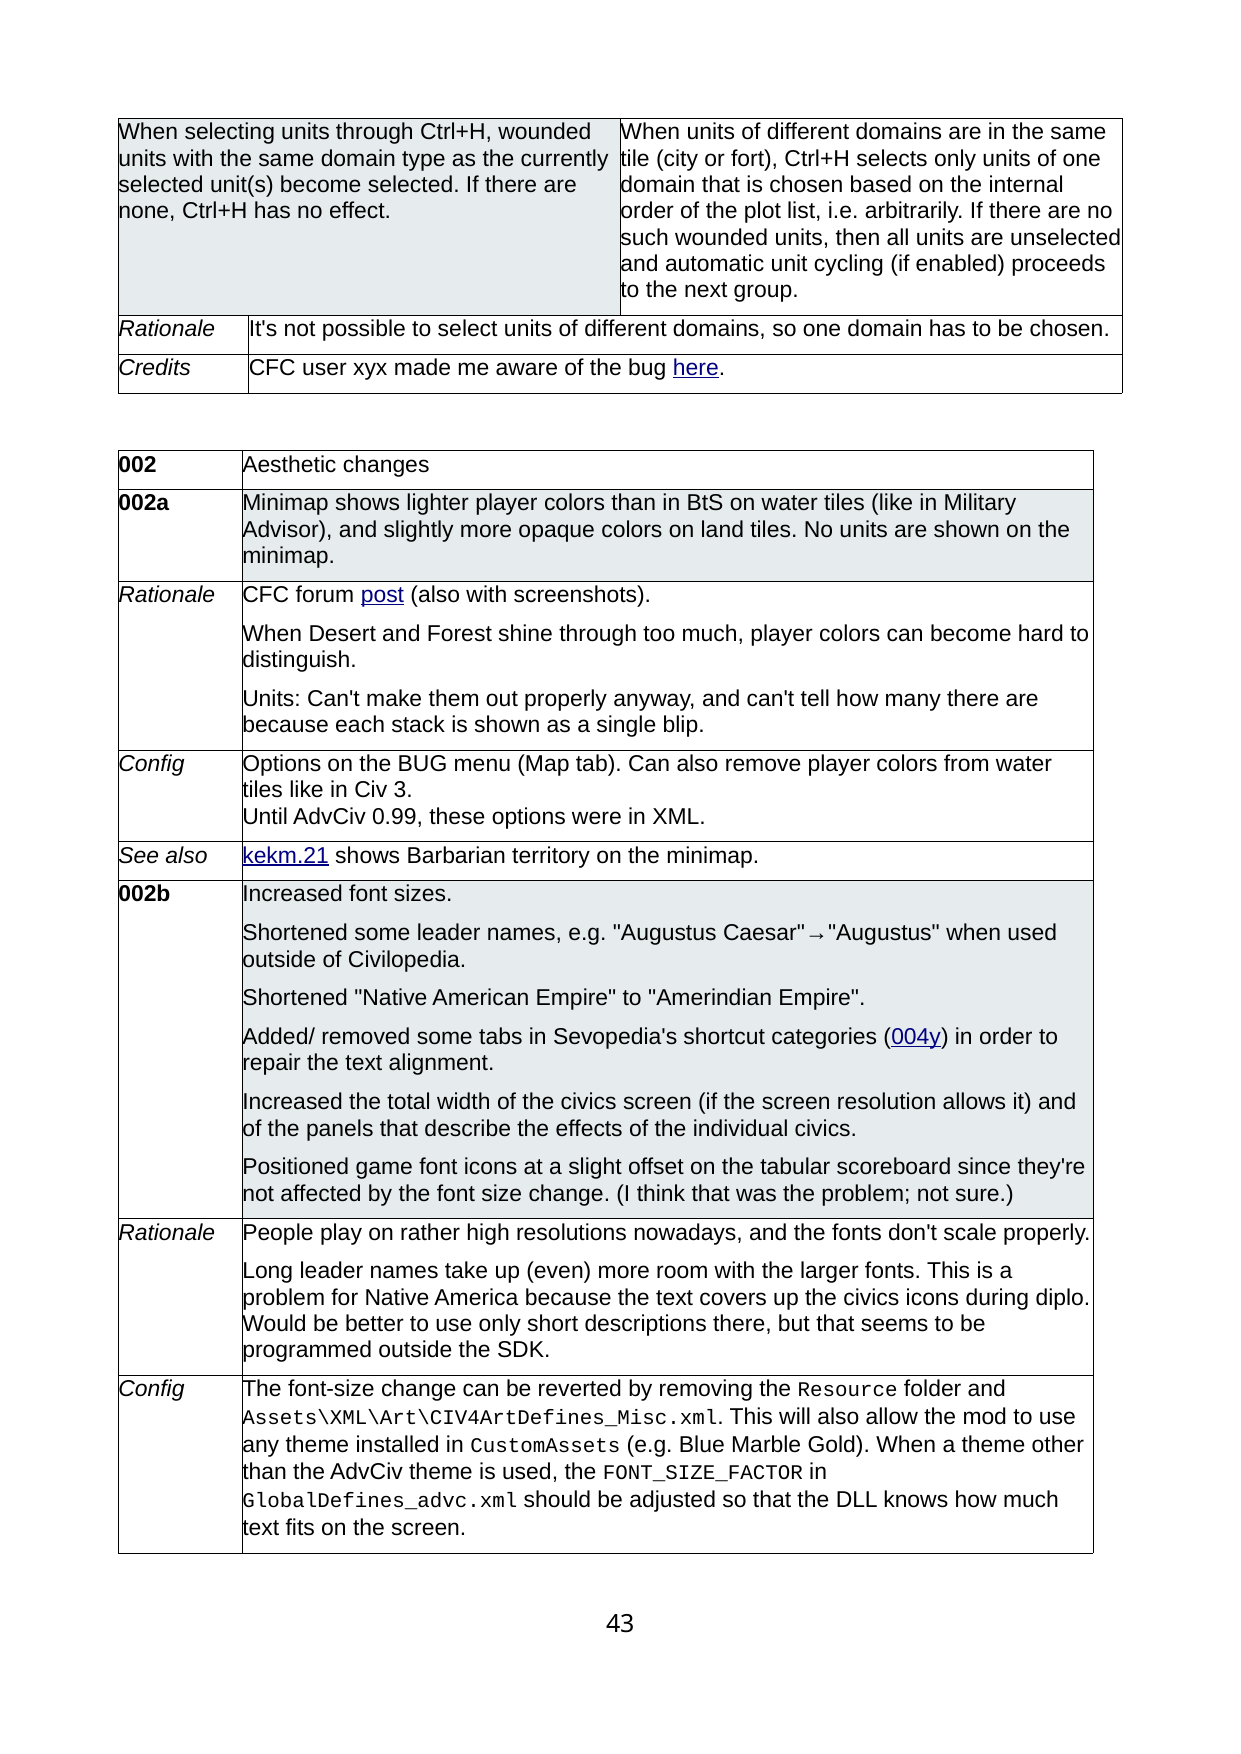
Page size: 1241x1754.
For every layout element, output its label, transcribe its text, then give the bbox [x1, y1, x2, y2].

table_cell CFC user xyx made me aware of the bug here. [249, 355, 1122, 393]
table_header Aesthetic changes [243, 451, 1093, 489]
table_cell Options on the BUG menu (Map tab). Can also remove player colors from water tiles like in Civ 3. Until AdvCiv 0.99, these options were in XML. [243, 751, 1093, 841]
table_cell People play on rather high resolutions nowadays, and the fonts don't scale properly. Long leader names take up (even) more room with the larger fonts. This is a problem for Native America because the text covers up the civics icons during diplo. Would be better to use only short descriptions there, but that seems to be programmed outside the SDK. [243, 1219, 1093, 1375]
table_cell The font-size change can be reverted by removing the Resource folder and Assets\XML\Art\CIV4ArtDefines_Misc.xml. This will also allow the mod to use any theme installed in CustomAssets (e.g. Blue Marble Gold). When a theme other than the AdvCiv theme is used, the FONT_SIZE_FACTOR in GlobalDefines_advc.xml should be adjusted so that the DLL knows how much text fits on the screen. [243, 1376, 1093, 1552]
table_cell 002a [119, 490, 242, 581]
table_header 002 [119, 451, 242, 489]
table_cell 002b [119, 881, 242, 1218]
table_cell kekm.21 shows Barbarian territory on the minimap. [243, 842, 1093, 880]
table_cell Rationale [119, 316, 248, 354]
table_cell Credits [119, 355, 248, 393]
table_cell Config [119, 751, 242, 841]
table_cell Rationale [119, 582, 242, 750]
table_cell It's not possible to select units of different domains, so one domain has to be chosen. [249, 316, 1122, 354]
table_cell Rationale [119, 1219, 242, 1375]
table_cell CFC forum post (also with screenshots). When Desert and Forest shine through too much, player colors can become hard to distinguish. Units: Can't make them out properly anyway, and can't tell how many there are because each stack is shown as a single blip. [243, 582, 1093, 750]
table_cell When selecting units through Ctrl+H, wounded units with the same domain type as the currently selected unit(s) become selected. If there are none, Ctrl+H has no effect. [119, 119, 620, 315]
table_cell See also [119, 842, 242, 880]
table_cell When units of different domains are in the same tile (city or fort), Ctrl+H selects only units of one domain that is chosen based on the internal order of the plot list, i.e. arbitrarily. If there are no such wounded units, then all units are unselected and automatic unit cycling (if enabled) proceeds to the next group. [621, 119, 1122, 315]
table_cell Increased font sizes. Shortened some leader names, e.g. "Augustus Caesar"→"Augustus" when used outside of Civilopedia. Shortened "Native American Empire" to "Amerindian Empire". Added/ removed some tabs in Sevopedia's shortcut categories (004y) in order to repair the text alignment. Increased the total width of the civics screen (if the screen resolution allows it) and of the panels that describe the effects of the individual civics. Positioned game font icons at a slight offset on the tabular scoreboard since they're not affected by the font size change. (I think that was the problem; not sure.) [243, 881, 1093, 1218]
table_cell Config [119, 1376, 242, 1552]
table_cell Minimap shows lighter player colors than in BtS on water tiles (like in Military Advisor), and slightly more opaque colors on land tiles. No units are shown on the minimap. [243, 490, 1093, 581]
